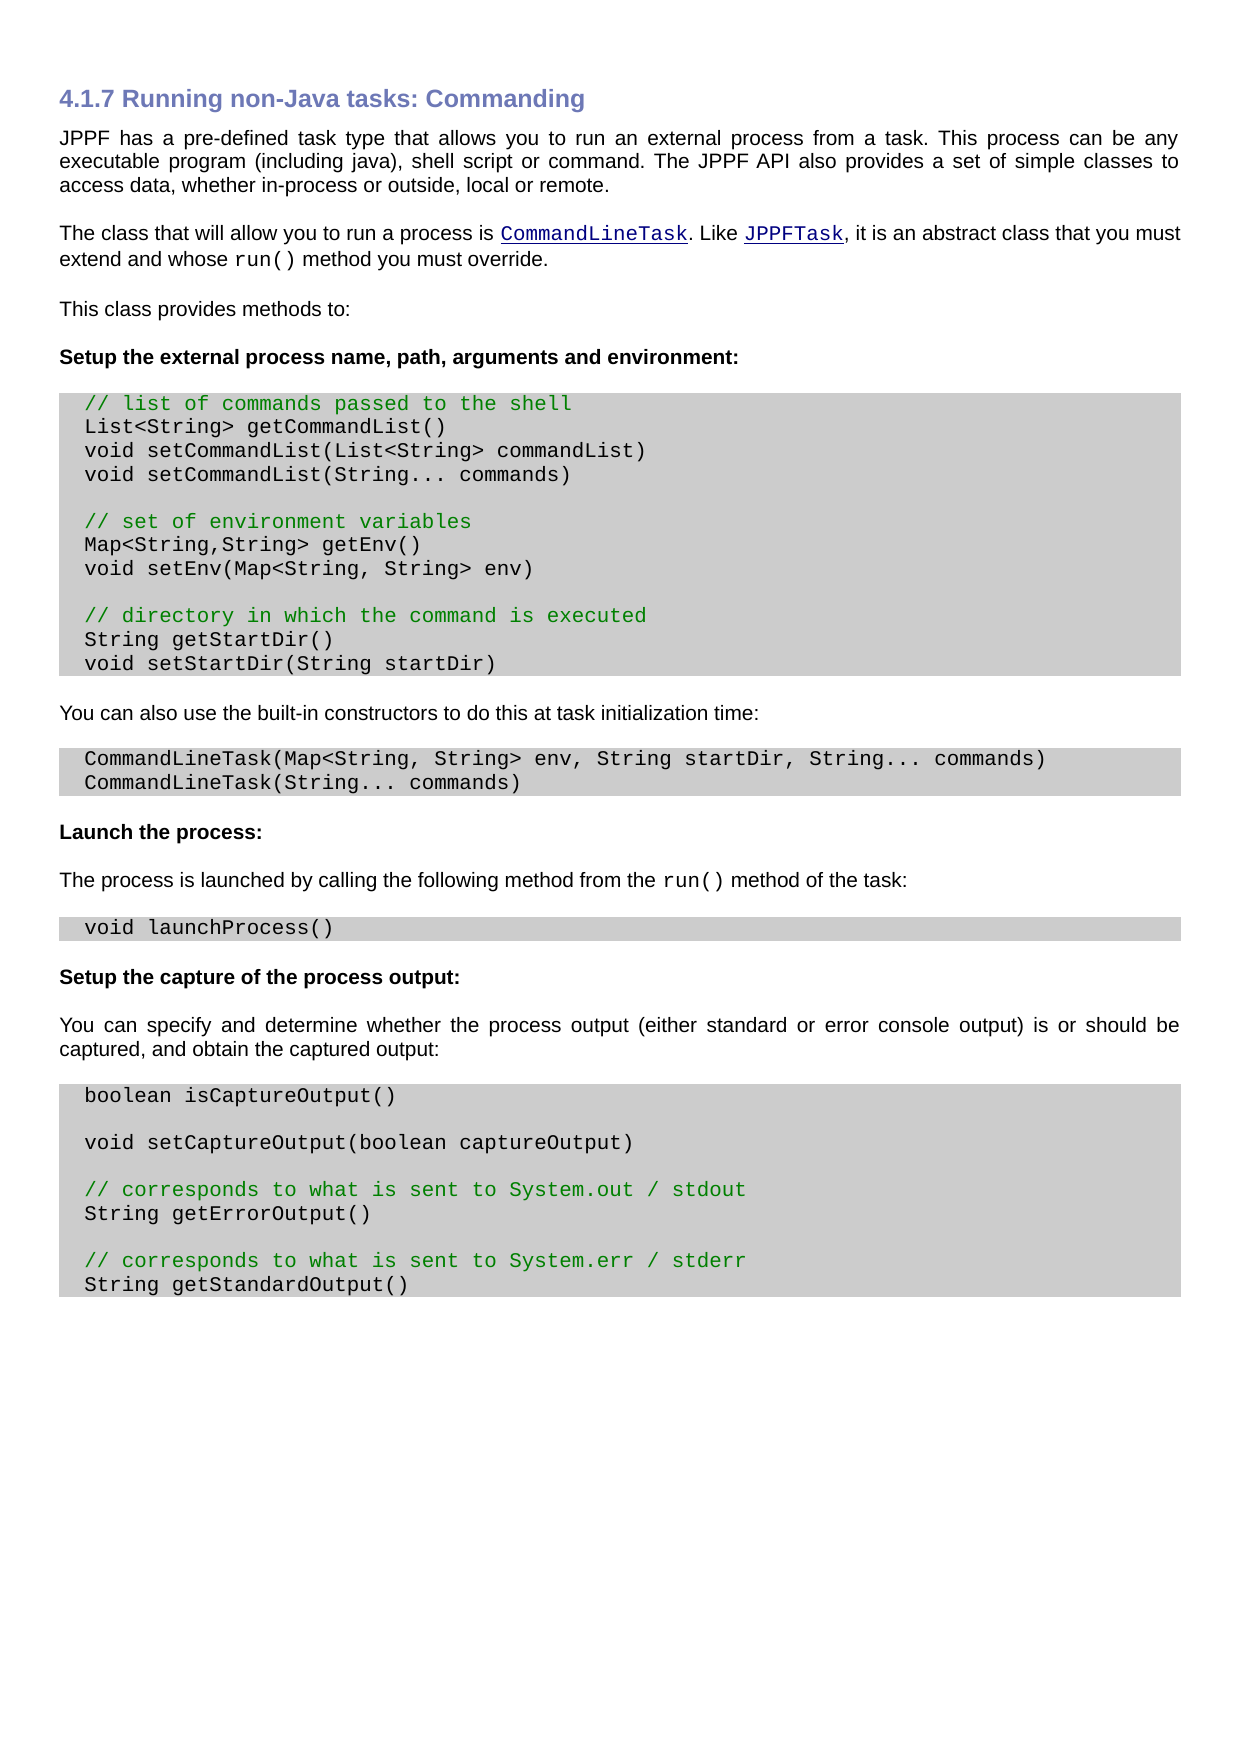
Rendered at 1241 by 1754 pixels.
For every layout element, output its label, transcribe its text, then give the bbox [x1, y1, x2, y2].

text boolean isCaptureOutput() [59, 1084, 1181, 1108]
text List<String> getCommandList() [59, 416, 1181, 440]
text You can specify and determine whether the process output (either standard or error console output) is or should be captured, and obtain the captured output: [59, 1013, 1181, 1061]
text String getStartDir() [59, 629, 1181, 653]
text // set of environment variables [59, 511, 1181, 534]
text // corresponds to what is sent to System.out / stdout [59, 1179, 1181, 1203]
text void setStartDir(String startDir) [59, 653, 1181, 676]
text // directory in which the command is executed [59, 605, 1181, 629]
text void setCommandList(String... commands) [59, 463, 1181, 487]
text You can also use the built-in constructors to do this at task initialization time: [59, 700, 1181, 724]
text void setCaptureOutput(boolean captureOutput) [59, 1132, 1181, 1156]
text void setEnv(Map<String, String> env) [59, 558, 1181, 582]
text void setCommandList(List<String> commandList) [59, 440, 1181, 463]
text CommandLineTask(String... commands) [59, 772, 1181, 796]
text Launch the process: [59, 819, 1181, 843]
text // corresponds to what is sent to System.err / stderr [59, 1250, 1181, 1274]
text Setup the external process name, path, arguments and environment: [59, 345, 1181, 369]
text CommandLineTask(Map<String, String> env, String startDir, String... commands) [59, 748, 1181, 772]
text The class that will allow you to run a process is CommandLineTask. Like JPPFTask, it is an abstract class that you must extend and whose run() method you must override. [59, 221, 1181, 273]
subtitle Running non-Java tasks: Commanding [59, 84, 1181, 113]
text String getStandardOutput() [59, 1274, 1181, 1297]
text Setup the capture of the process output: [59, 965, 1181, 989]
text This class provides methods to: [59, 297, 1181, 321]
text Map<String,String> getEnv() [59, 534, 1181, 558]
text void launchProcess() [59, 917, 1181, 941]
text The process is launched by calling the following method from the run() method of the task: [59, 867, 1181, 893]
text // list of commands passed to the shell [59, 393, 1181, 416]
text JPPF has a pre-defined task type that allows you to run an external process from a task. This process can be any executable program (including java), shell script or command. The JPPF API also provides a set of simple classes to access data, whether in-process or outside, local or remote. [59, 125, 1181, 197]
text String getErrorOutput() [59, 1203, 1181, 1226]
